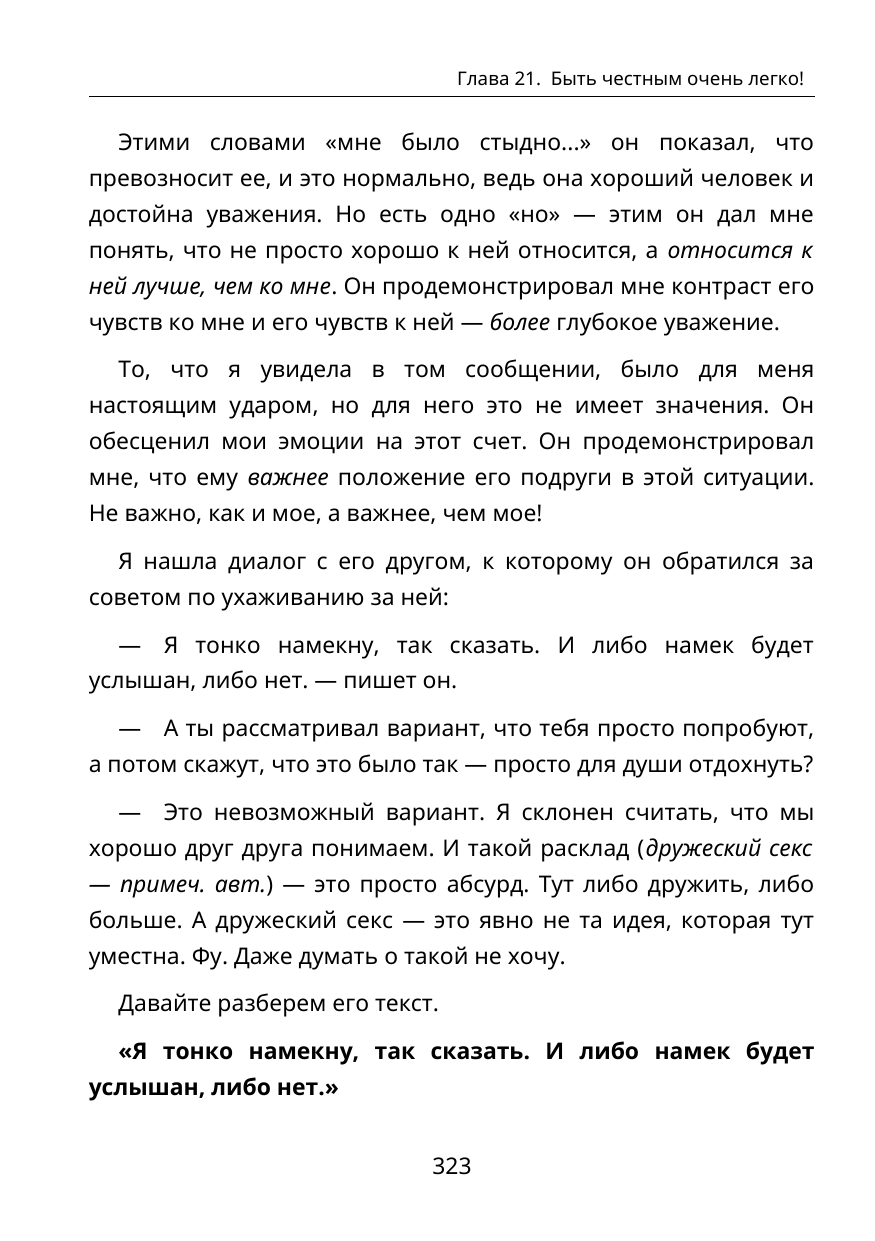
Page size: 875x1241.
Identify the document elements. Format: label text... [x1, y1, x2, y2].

list Это невозможный вариант. Я склонен считать, что мы хорошо друг друга понимаем. И такой расклад (дружеский секс — примеч. авт.) — это просто абсурд. Тут либо дружить, либо больше. А дружеский секс — это явно не та идея, которая тут уместна. Фу. Даже думать о такой не хочу. [88, 796, 815, 971]
text «Я тонко намекну, так сказать. И либо намек будет услышан, либо нет.» [88, 1035, 815, 1102]
text Давайте разберем его текст. [88, 987, 815, 1018]
text Этими словами «мне было стыдно...» он показал, что превозносит ее, и это нормально, ведь она хороший человек и достойна уважения. Но есть одно «но» — этим он дал мне понять, что не просто хорошо к ней относится, а относится к ней лучше, чем ко мне. Он продемонстрировал мне контраст его чувств ко мне и его чувств к ней — более глубокое уважение. [88, 126, 815, 337]
list Я тонко намекну, так сказать. И либо намек будет услышан, либо нет. — пишет он. [88, 628, 815, 696]
text Я нашла диалог с его другом, к которому он обратился за советом по ухаживанию за ней: [88, 545, 815, 612]
list А ты рассматривал вариант, что тебя просто попробуют, а потом скажут, что это было так — просто для души отдохнуть? [88, 712, 815, 779]
text То, что я увидела в том сообщении, было для меня настоящим ударом, но для него это не имеет значения. Он обесценил мои эмоции на этот счет. Он продемонстрировал мне, что ему важнее положение его подруги в этой ситуации. Не важно, как и мое, а важнее, чем мое! [88, 353, 815, 528]
